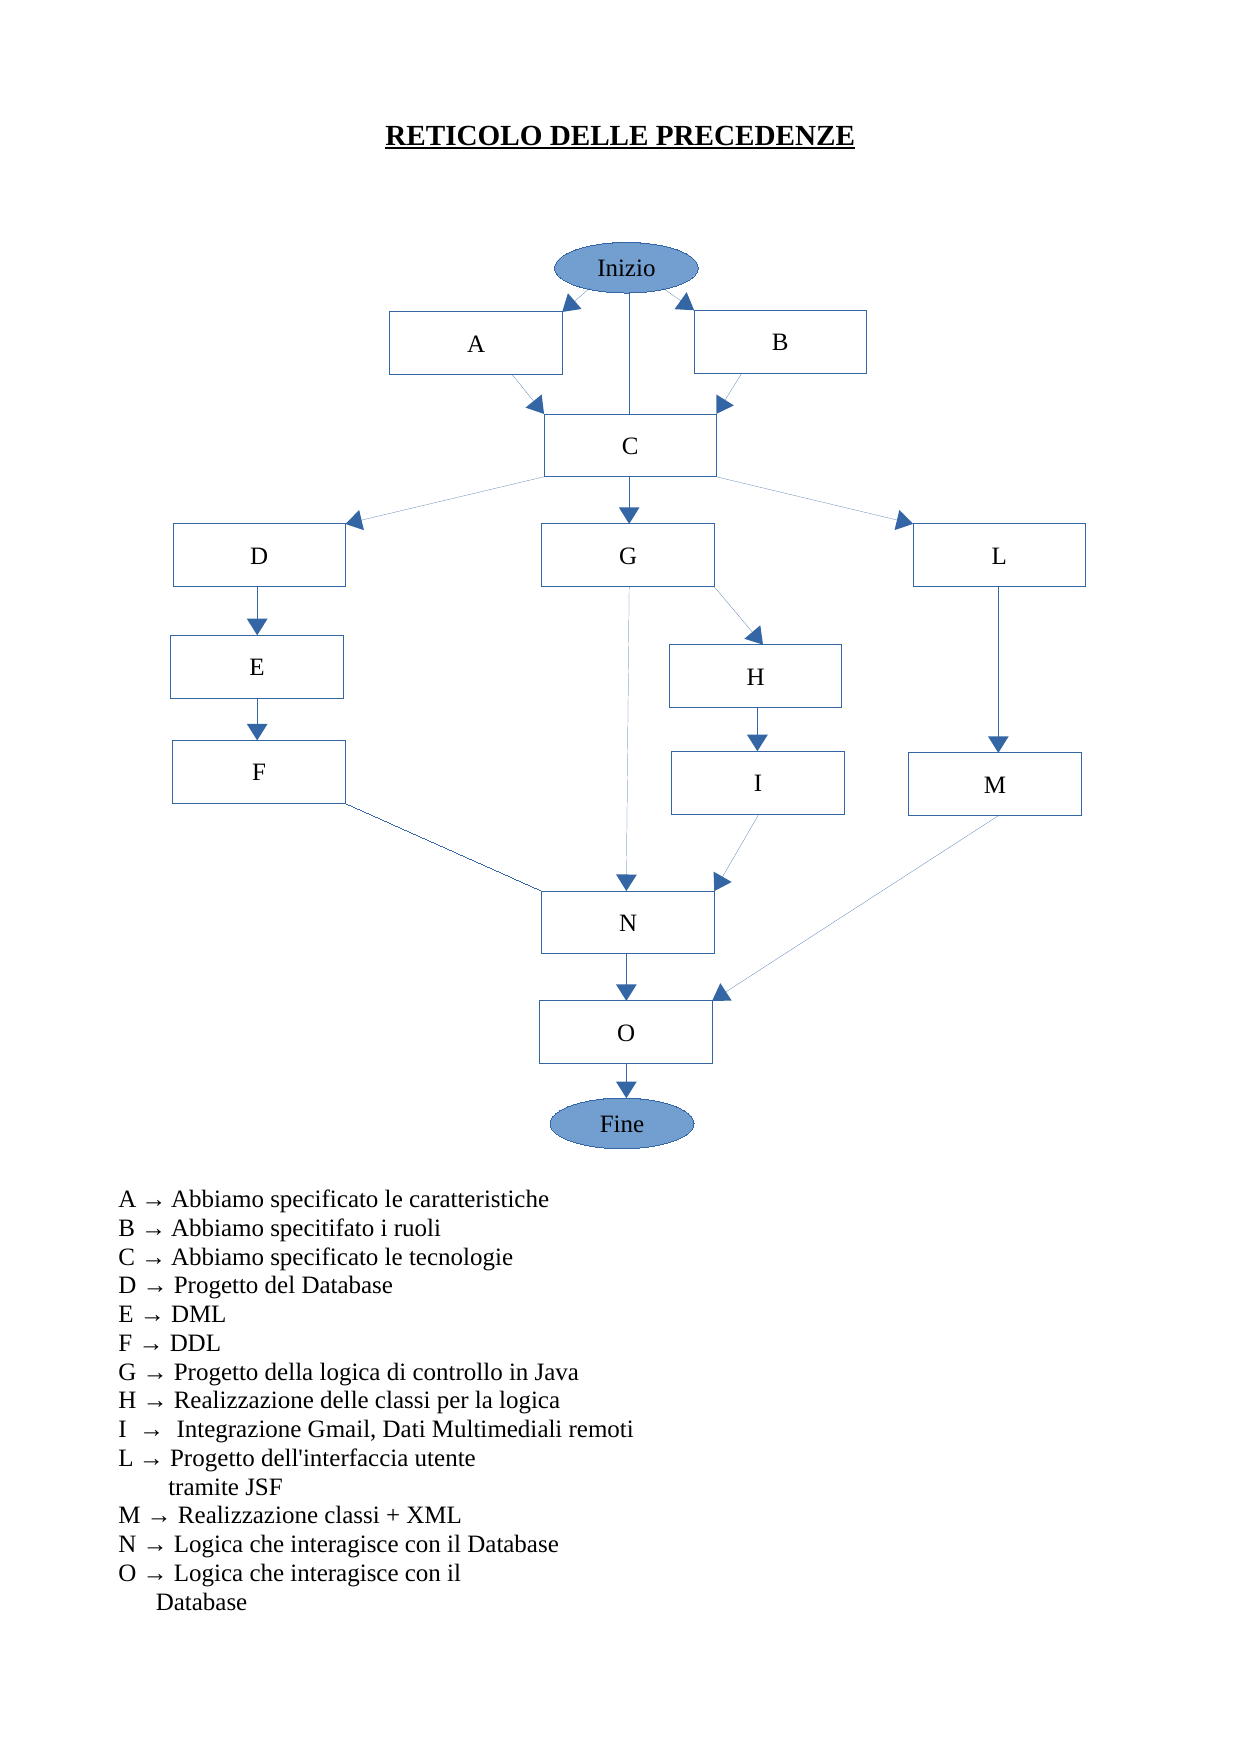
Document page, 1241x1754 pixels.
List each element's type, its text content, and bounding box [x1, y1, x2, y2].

text M → Realizzazione classi + XML [118, 1501, 1122, 1529]
text Database [118, 1587, 1122, 1616]
text E → DML [118, 1299, 1122, 1328]
text C → Abbiamo specificato le tecnologie [118, 1242, 1122, 1271]
text H → Realizzazione delle classi per la logica [118, 1386, 1122, 1414]
text N → Logica che interagisce con il Database [118, 1529, 1122, 1558]
text tramite JSF [118, 1472, 1122, 1501]
text G → Progetto della logica di controllo in Java [118, 1357, 1122, 1386]
text D → Progetto del Database [118, 1271, 1122, 1299]
text A → Abbiamo specificato le caratteristiche [118, 1184, 1122, 1213]
text F → DDL [118, 1328, 1122, 1357]
text L → Progetto dell'interfaccia utente [118, 1443, 1122, 1472]
text RETICOLO DELLE PRECEDENZE [118, 118, 1122, 152]
text B → Abbiamo specitifato i ruoli [118, 1213, 1122, 1242]
text I → Integrazione Gmail, Dati Multimediali remoti [118, 1414, 1122, 1443]
text O → Logica che interagisce con il [118, 1558, 1122, 1587]
